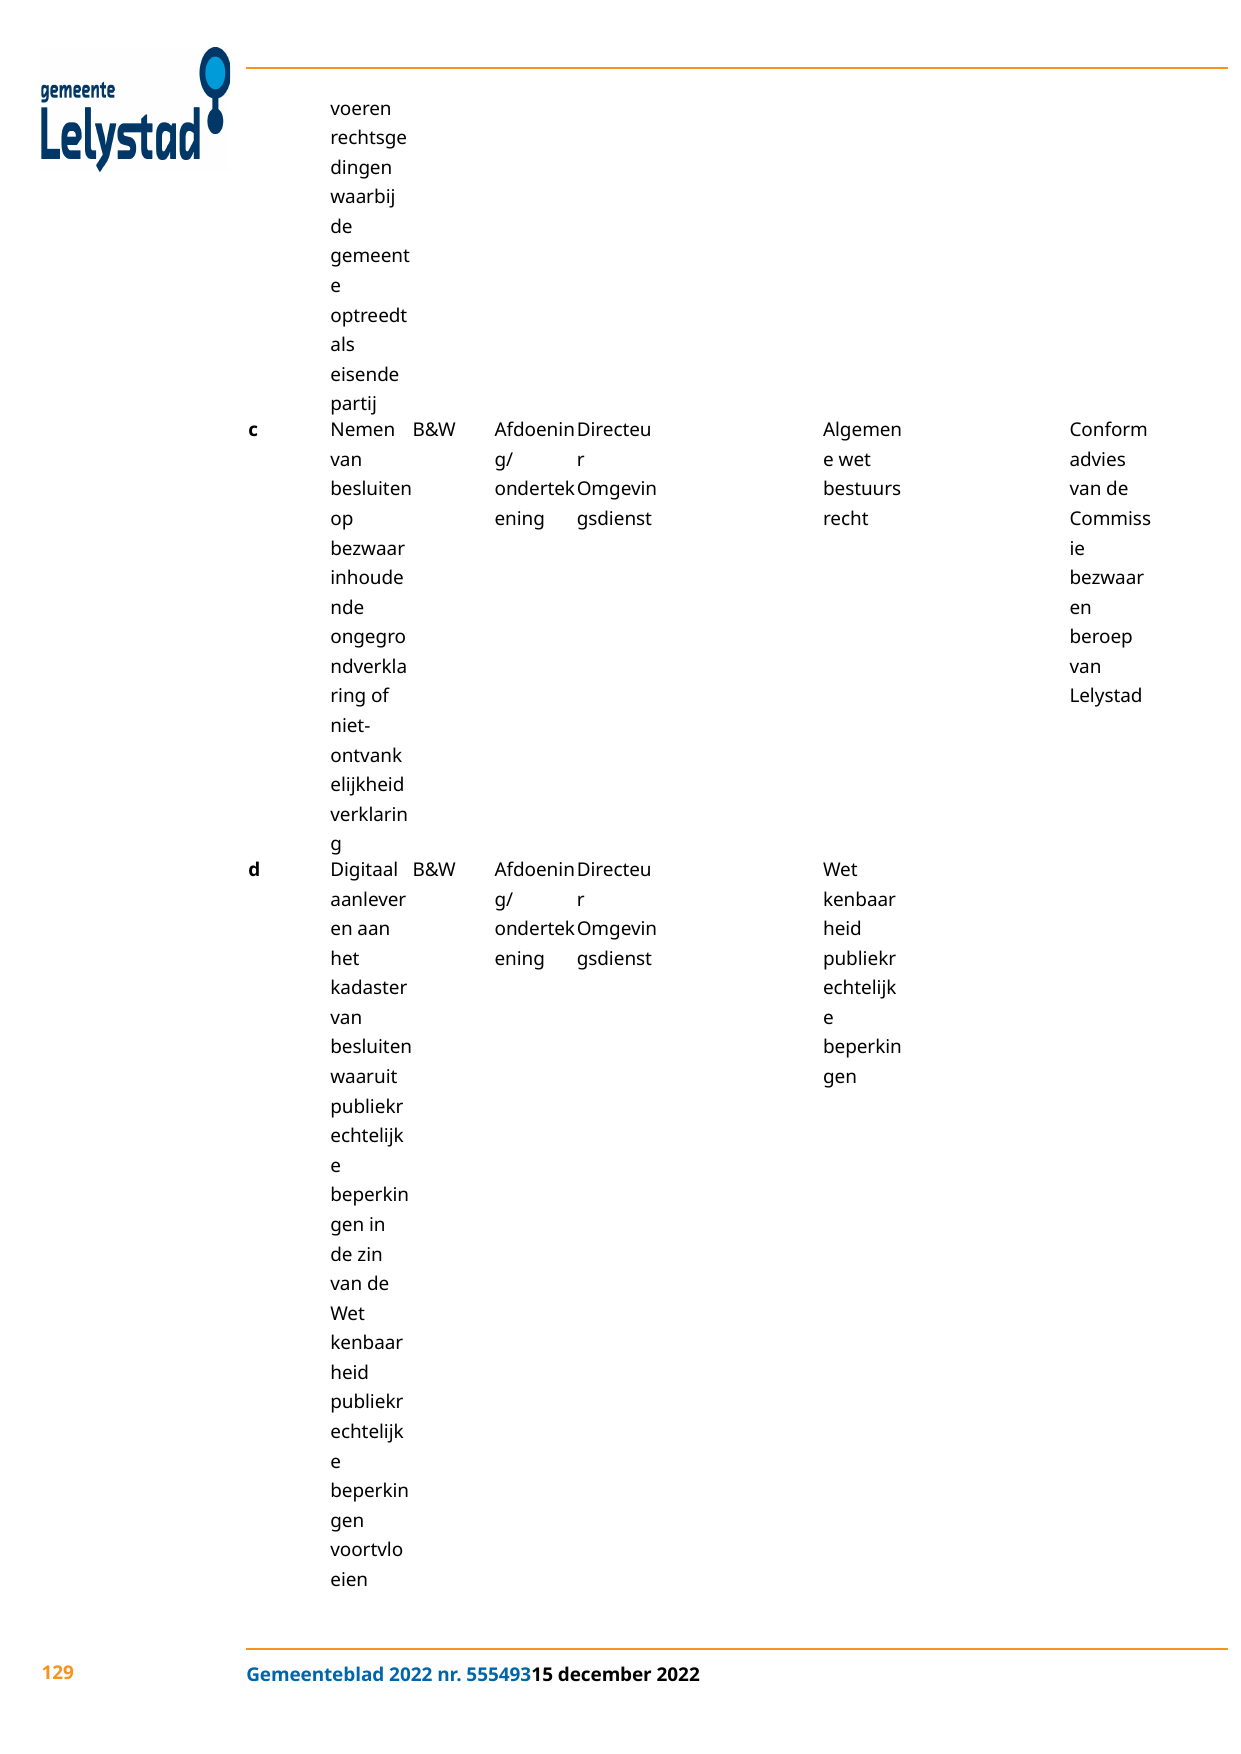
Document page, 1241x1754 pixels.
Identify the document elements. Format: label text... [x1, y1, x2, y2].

table_cell voeren rechtsgedingen waarbij de gemeente optreedt als eisende partij [330, 95, 412, 416]
table_cell B&W [412, 416, 494, 856]
table_cell [741, 416, 823, 856]
table_cell Algemene wet bestuursrecht [823, 416, 905, 856]
table_cell [248, 95, 330, 416]
table_cell [1069, 856, 1152, 1592]
table_cell [741, 95, 823, 416]
table_cell [412, 95, 494, 416]
table_cell [905, 95, 987, 416]
table_cell [1069, 95, 1152, 416]
table_cell d [248, 856, 330, 1592]
table_cell B&W [412, 856, 494, 1592]
table_cell [741, 856, 823, 1592]
picture [41, 47, 231, 172]
table_cell [987, 95, 1069, 416]
table_cell Wet kenbaarheid publiekrechtelijke beperkingen [823, 856, 905, 1592]
table_cell Nemen van besluiten op bezwaar inhoudende ongegrondverklaring of niet-ontvankelijkheidverklaring [330, 416, 412, 856]
table_cell Directeur Omgevingsdienst [577, 416, 659, 856]
table_cell [659, 95, 741, 416]
table_cell [987, 416, 1069, 856]
table_cell [659, 856, 741, 1592]
table_cell Afdoening/ondertekening [494, 416, 577, 856]
table_cell [905, 856, 987, 1592]
table_cell [659, 416, 741, 856]
table_cell [905, 416, 987, 856]
table_cell [577, 95, 659, 416]
table_cell Directeur Omgevingsdienst [577, 856, 659, 1592]
table_cell Conform advies van de Commissie bezwaar en beroep van Lelystad [1069, 416, 1152, 856]
table_cell c [248, 416, 330, 856]
table_cell Afdoening/ondertekening [494, 856, 577, 1592]
table_cell Digitaal aanleveren aan het kadaster van besluiten waaruit publiekrechtelijke beperkingen in de zin van de Wet kenbaarheid publiekrechtelijke beperkingen voortvloeien [330, 856, 412, 1592]
table_cell [494, 95, 577, 416]
table_cell [823, 95, 905, 416]
table_cell [987, 856, 1069, 1592]
